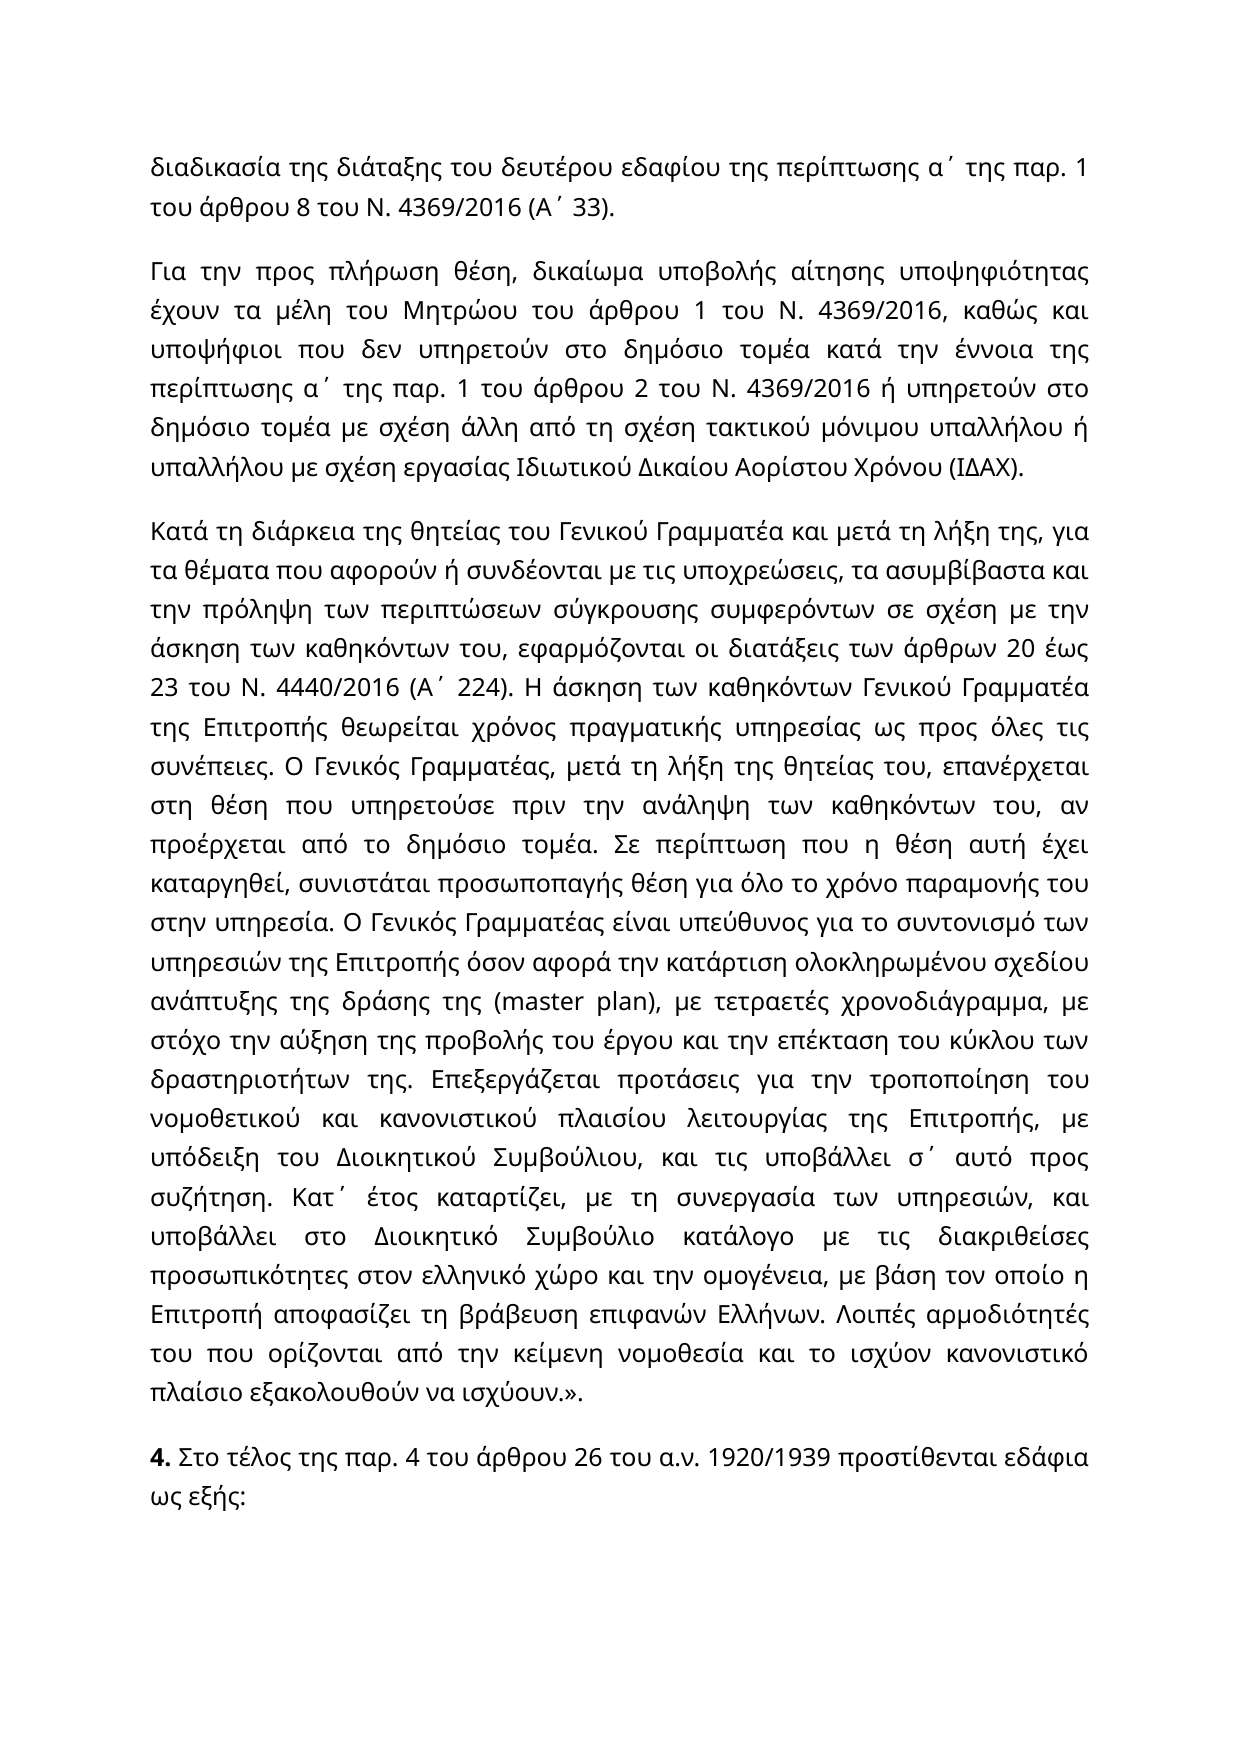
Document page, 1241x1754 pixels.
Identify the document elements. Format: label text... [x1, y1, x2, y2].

text 4. Στο τέλος της παρ. 4 του άρθρου 26 του α.ν. 1920/1939 προστίθενται εδάφια ως εξής: [150, 1439, 1090, 1512]
text Κατά τη διάρκεια της θητείας του Γενικού Γραμματέα και μετά τη λήξη της, για τα θέματα που αφορούν ή συνδέονται με τις υποχρεώσεις, τα ασυμβίβαστα και την πρόληψη των περιπτώσεων σύγκρουσης συμφερόντων σε σχέση με την άσκηση των καθηκόντων του, εφαρμόζονται οι διατάξεις των άρθρων 20 έως 23 του Ν. 4440/2016 (Α΄ 224). Η άσκηση των καθηκόντων Γενικού Γραμματέα της Επιτροπής θεωρείται χρόνος πραγματικής υπηρεσίας ως προς όλες τις συνέπειες. Ο Γενικός Γραμματέας, μετά τη λήξη της θητείας του, επανέρχεται στη θέση που υπηρετούσε πριν την ανάληψη των καθηκόντων του, αν προέρχεται από το δημόσιο τομέα. Σε περίπτωση που η θέση αυτή έχει καταργηθεί, συνιστάται προσωποπαγής θέση για όλο το χρόνο παραμονής του στην υπηρεσία. Ο Γενικός Γραμματέας είναι υπεύθυνος για το συντονισμό των υπηρεσιών της Επιτροπής όσον αφορά την κατάρτιση ολοκληρωμένου σχεδίου ανάπτυξης της δράσης της (master plan), με τετραετές χρονοδιάγραμμα, με στόχο την αύξηση της προβολής του έργου και την επέκταση του κύκλου των δραστηριοτήτων της. Επεξεργάζεται προτάσεις για την τροποποίηση του νομοθετικού και κανονιστικού πλαισίου λειτουργίας της Επιτροπής, με υπόδειξη του Διοικητικού Συμβούλιου, και τις υποβάλλει σ΄ αυτό προς συζήτηση. Κατ΄ έτος καταρτίζει, με τη συνεργασία των υπηρεσιών, και υποβάλλει στο Διοικητικό Συμβούλιο κατάλογο με τις διακριθείσες προσωπικότητες στον ελληνικό χώρο και την ομογένεια, με βάση τον οποίο η Επιτροπή αποφασίζει τη βράβευση επιφανών Ελλήνων. Λοιπές αρμοδιότητές του που ορίζονται από την κείμενη νομοθεσία και το ισχύον κανονιστικό πλαίσιο εξακολουθούν να ισχύουν.». [150, 513, 1090, 1409]
text διαδικασία της διάταξης του δευτέρου εδαφίου της περίπτωσης α΄ της παρ. 1 του άρθρου 8 του Ν. 4369/2016 (Α΄ 33). [150, 150, 1090, 223]
text Για την προς πλήρωση θέση, δικαίωμα υποβολής αίτησης υποψηφιότητας έχουν τα μέλη του Μητρώου του άρθρου 1 του Ν. 4369/2016, καθώς και υποψήφιοι που δεν υπηρετούν στο δημόσιο τομέα κατά την έννοια της περίπτωσης α΄ της παρ. 1 του άρθρου 2 του Ν. 4369/2016 ή υπηρετούν στο δημόσιο τομέα με σχέση άλλη από τη σχέση τακτικού μόνιμου υπαλλήλου ή υπαλλήλου με σχέση εργασίας Ιδιωτικού Δικαίου Αορίστου Χρόνου (ΙΔΑΧ). [150, 253, 1090, 483]
